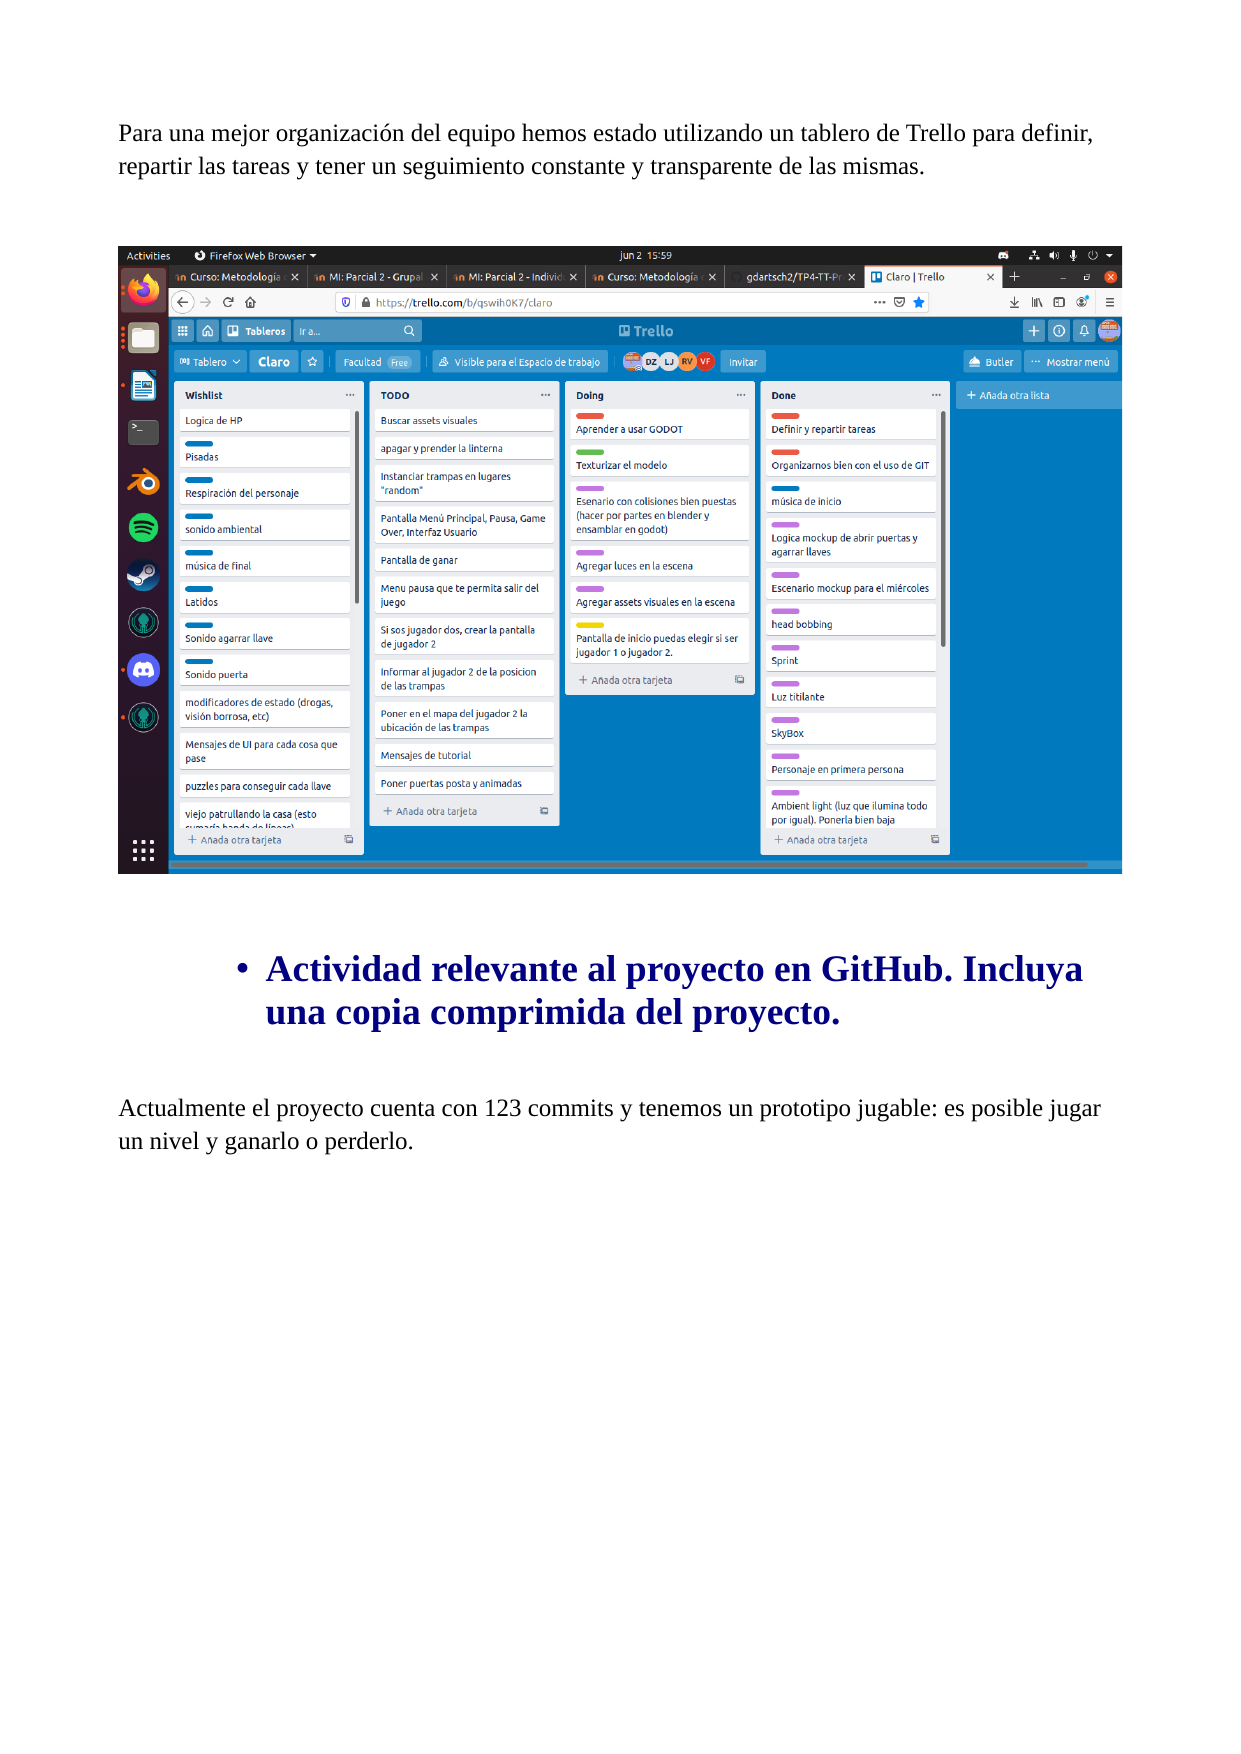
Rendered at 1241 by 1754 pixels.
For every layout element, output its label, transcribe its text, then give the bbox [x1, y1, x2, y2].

picture [118, 246, 1123, 874]
text Para una mejor organización del equipo hemos estado utilizando un tablero de Trello para definir, repartir las tareas y tener un seguimiento constante y transparente de las mismas. [118, 118, 1122, 180]
subtitle Actividad relevante al proyecto en GitHub. Incluya una copia comprimida del proyecto. [236, 946, 1122, 1033]
text Actualmente el proyecto cuenta con 123 commits y tenemos un prototipo jugable: es posible jugar un nivel y ganarlo o perderlo. [118, 1093, 1122, 1154]
